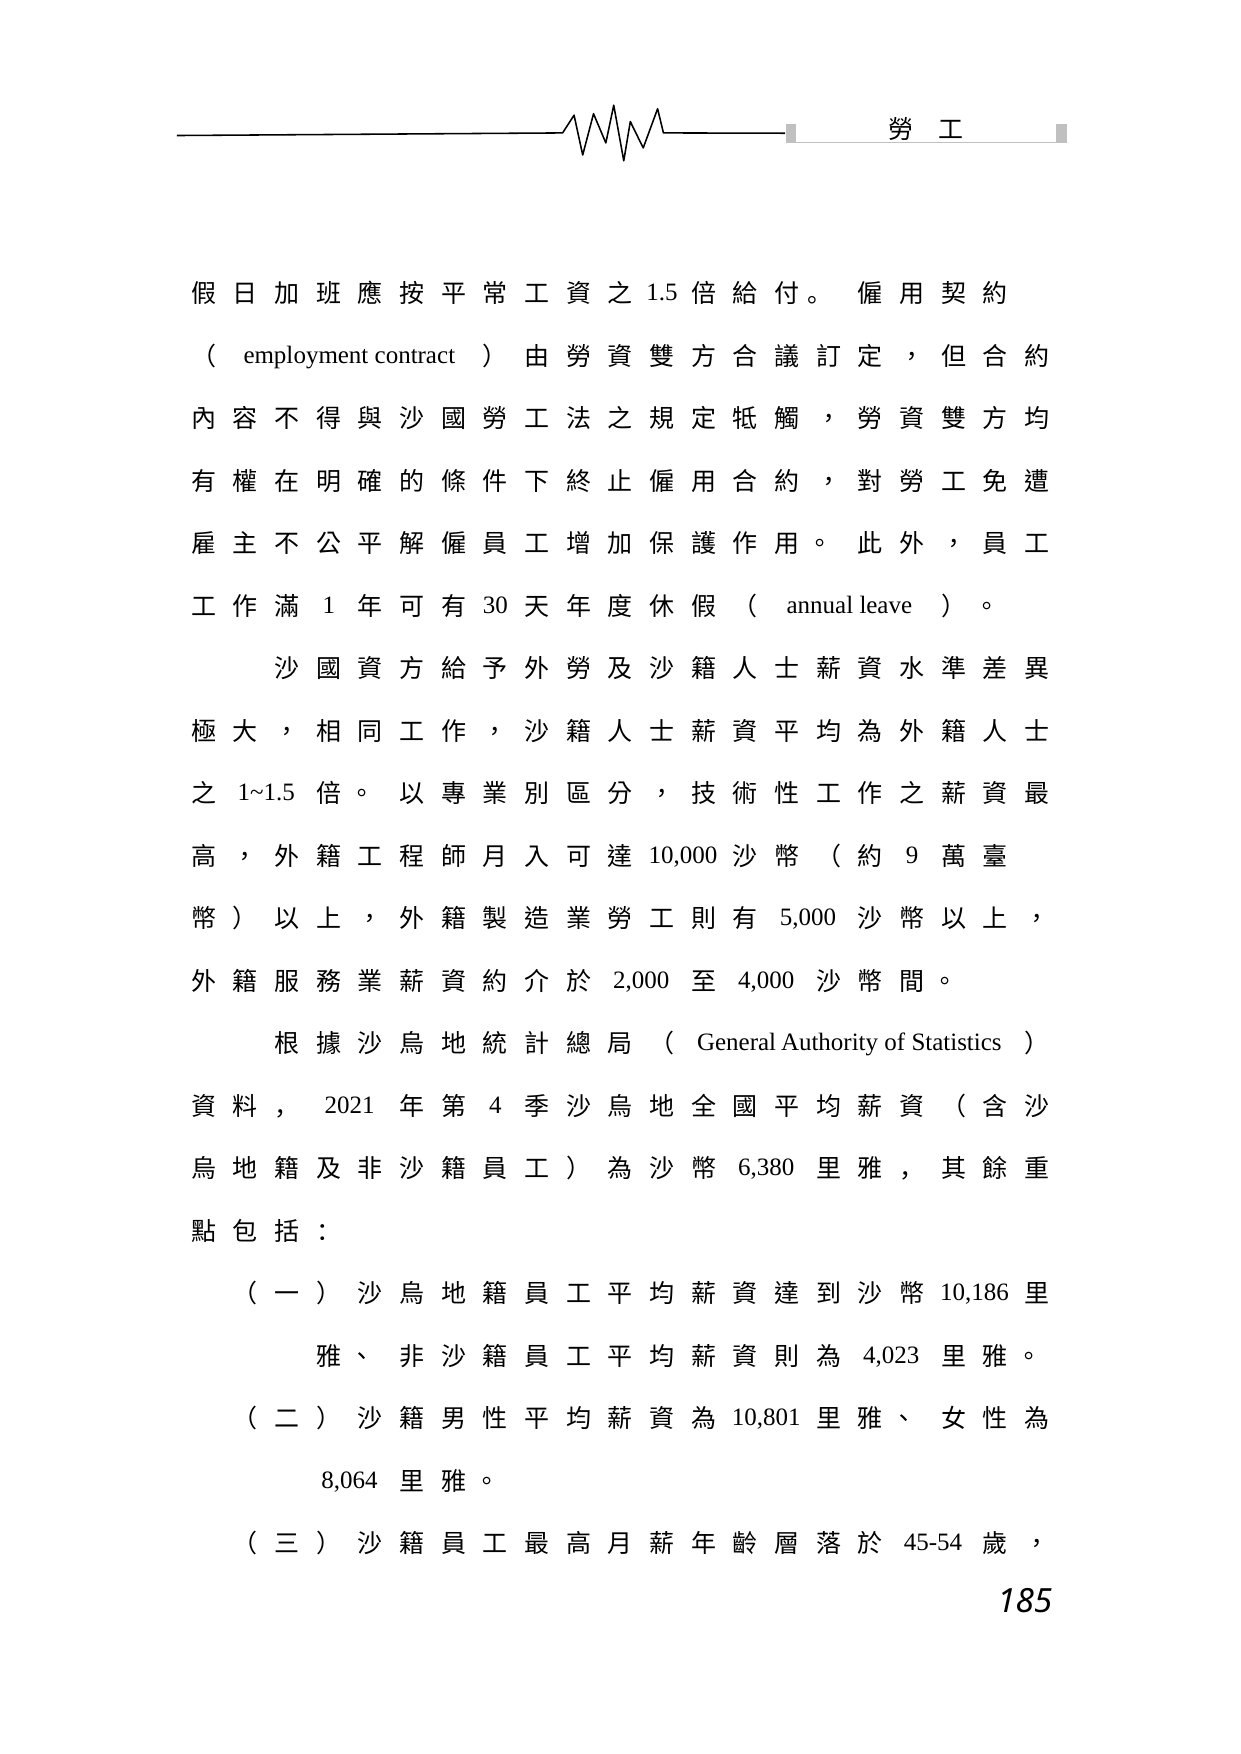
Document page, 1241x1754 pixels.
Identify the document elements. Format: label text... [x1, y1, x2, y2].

text （一）沙烏地籍員工平均薪資達到沙幣10,186里雅、非沙籍員工平均薪資則為4,023里雅。 [207, 1250, 1058, 1375]
text （三）沙籍員工最高月薪年齡層落於45-54歲， [207, 1500, 1058, 1563]
text 假日加班應按平常工資之1.5倍給付。僱用契約（employment contract）由勞資雙方合議訂定，但合約內容不得與沙國勞工法之規定牴觸，勞資雙方均有權在明確的條件下終止僱用合約，對勞工免遭雇主不公平解僱員工增加保護作用。此外，員工工作滿1年可有30天年度休假（annual leave）。 [183, 250, 1058, 625]
text 沙國資方給予外勞及沙籍人士薪資水準差異極大，相同工作，沙籍人士薪資平均為外籍人士之1~1.5倍。以專業別區分，技術性工作之薪資最高，外籍工程師月入可達10,000沙幣（約9萬臺幣）以上，外籍製造業勞工則有5,000沙幣以上，外籍服務業薪資約介於2,000至4,000沙幣間。 [183, 625, 1058, 1000]
text （二）沙籍男性平均薪資為10,801里雅、女性為8,064里雅。 [207, 1375, 1058, 1500]
text 根據沙烏地統計總局（General Authority of Statistics）資料，2021年第4季沙烏地全國平均薪資（含沙烏地籍及非沙籍員工）為沙幣6,380里雅，其餘重點包括： [183, 1000, 1058, 1250]
